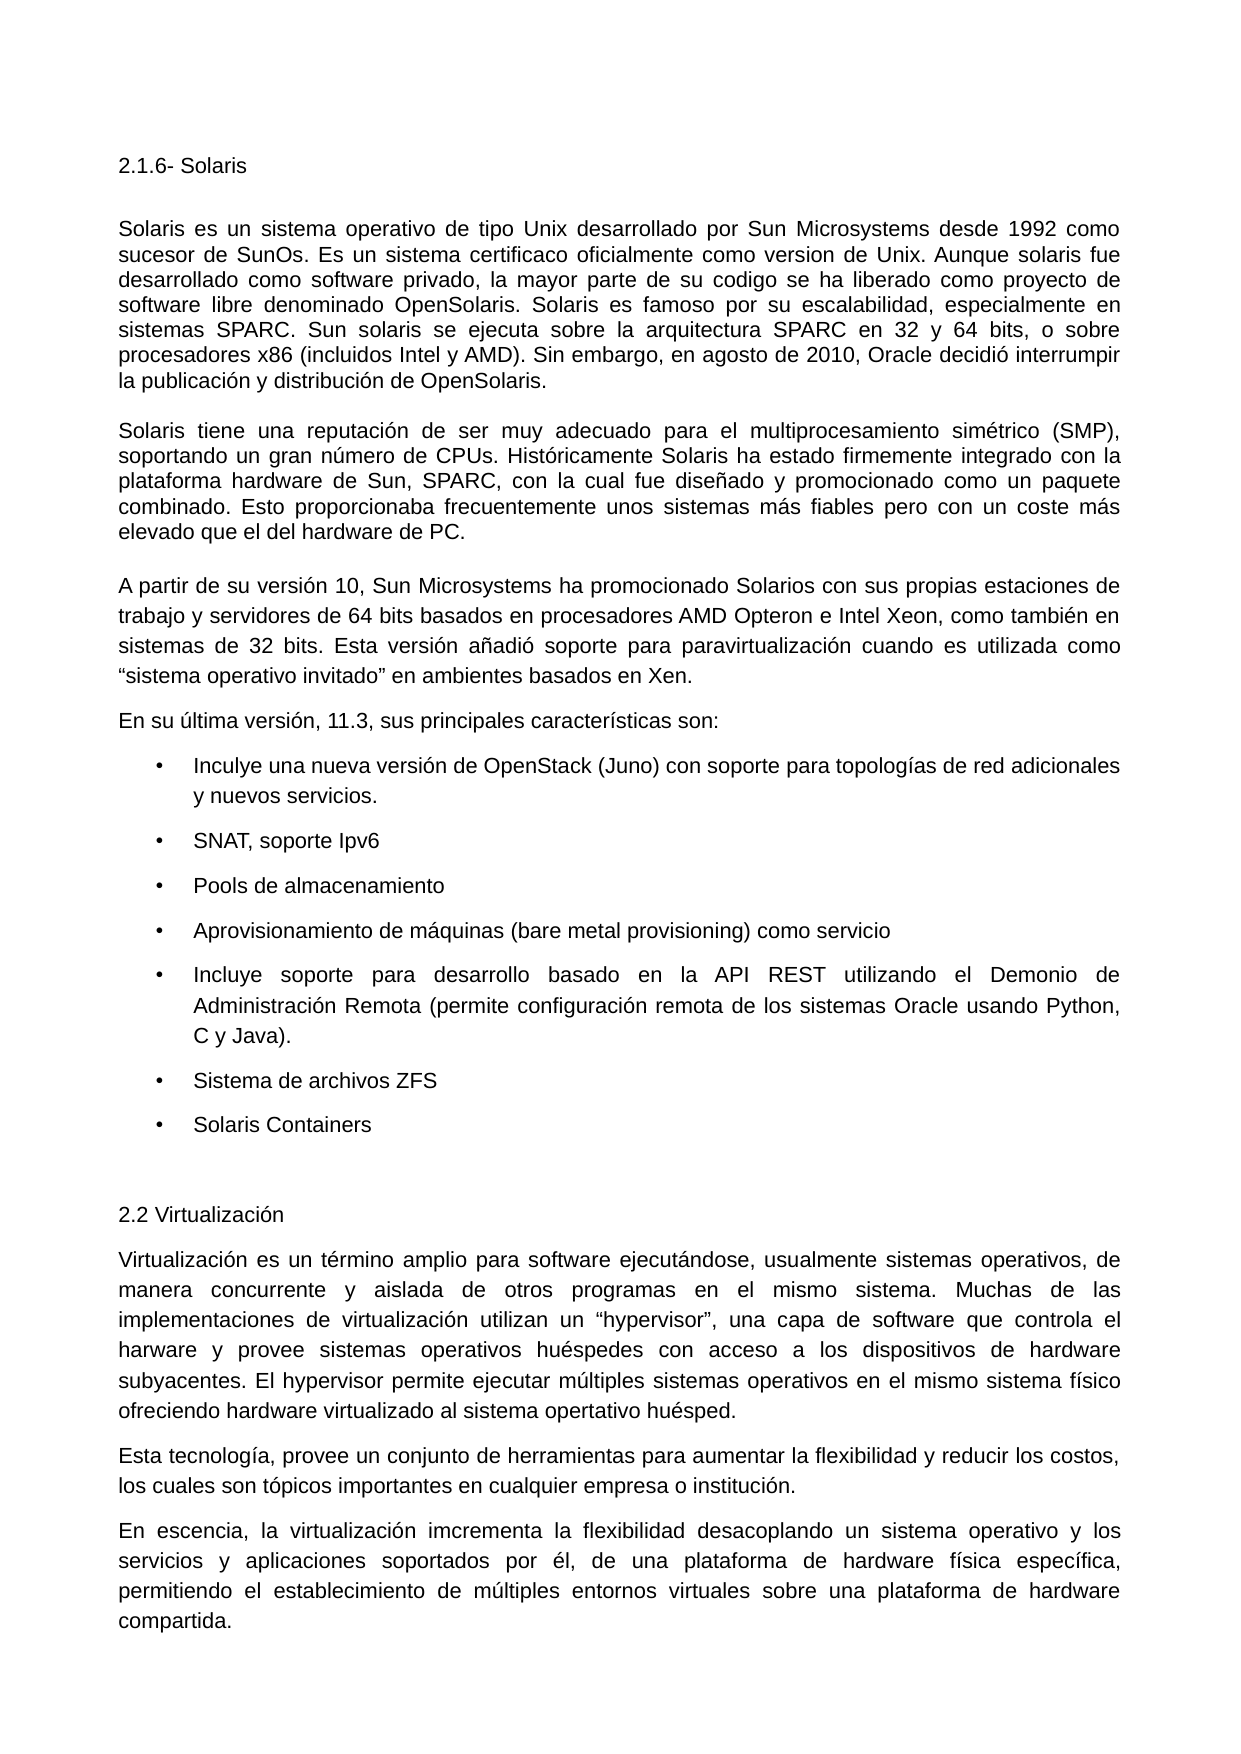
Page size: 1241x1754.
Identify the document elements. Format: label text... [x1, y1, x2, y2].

list Incluye soporte para desarrollo basado en la API REST utilizando el Demonio de Administración Remota (permite configuración remota de los sistemas Oracle usando Python, C y Java). [156, 962, 1122, 1048]
list Pools de almacenamiento [156, 873, 1122, 898]
list Solaris Containers [156, 1112, 1122, 1137]
list SNAT, soporte Ipv6 [156, 828, 1122, 853]
text A partir de su versión 10, Sun Microsystems ha promocionado Solarios con sus propias estaciones de trabajo y servidores de 64 bits basados en procesadores AMD Opteron e Intel Xeon, como también en sistemas de 32 bits. Esta versión añadió soporte para paravirtualización cuando es utilizada como “sistema operativo invitado” en ambientes basados en Xen. [118, 573, 1122, 688]
text Esta tecnología, provee un conjunto de herramientas para aumentar la flexibilidad y reducir los costos, los cuales son tópicos importantes en cualquier empresa o institución. [118, 1442, 1122, 1498]
list Aprovisionamiento de máquinas (bare metal provisioning) como servicio [156, 917, 1122, 943]
text 2.2 Virtualización [118, 1202, 1122, 1227]
text 2.1.6- Solaris [118, 153, 1122, 178]
text Virtualización es un término amplio para software ejecutándose, usualmente sistemas operativos, de manera concurrente y aislada de otros programas en el mismo sistema. Muchas de las implementaciones de virtualización utilizan un “hypervisor”, una capa de software que controla el harware y provee sistemas operativos huéspedes con acceso a los dispositivos de hardware subyacentes. El hypervisor permite ejecutar múltiples sistemas operativos en el mismo sistema físico ofreciendo hardware virtualizado al sistema opertativo huésped. [118, 1247, 1122, 1423]
list Sistema de archivos ZFS [156, 1067, 1122, 1093]
text Solaris tiene una reputación de ser muy adecuado para el multiprocesamiento simétrico (SMP), soportando un gran número de CPUs. Históricamente Solaris ha estado firmemente integrado con la plataforma hardware de Sun, SPARC, con la cual fue diseñado y promocionado como un paquete combinado. Esto proporcionaba frecuentemente unos sistemas más fiables pero con un coste más elevado que el del hardware de PC. [118, 418, 1122, 544]
list Inculye una nueva versión de OpenStack (Juno) con soporte para topologías de red adicionales y nuevos servicios. [156, 753, 1122, 808]
text En escencia, la virtualización imcrementa la flexibilidad desacoplando un sistema operativo y los servicios y aplicaciones soportados por él, de una plataforma de hardware física específica, permitiendo el establecimiento de múltiples entornos virtuales sobre una plataforma de hardware compartida. [118, 1517, 1122, 1633]
text Solaris es un sistema operativo de tipo Unix desarrollado por Sun Microsystems desde 1992 como sucesor de SunOs. Es un sistema certificaco oficialmente como version de Unix. Aunque solaris fue desarrollado como software privado, la mayor parte de su codigo se ha liberado como proyecto de software libre denominado OpenSolaris. Solaris es famoso por su escalabilidad, especialmente en sistemas SPARC. Sun solaris se ejecuta sobre la arquitectura SPARC en 32 y 64 bits, o sobre procesadores x86 (incluidos Intel y AMD). Sin embargo, en agosto de 2010, Oracle decidió interrumpir la publicación y distribución de OpenSolaris. [118, 216, 1122, 393]
text En su última versión, 11.3, sus principales características son: [118, 708, 1122, 733]
